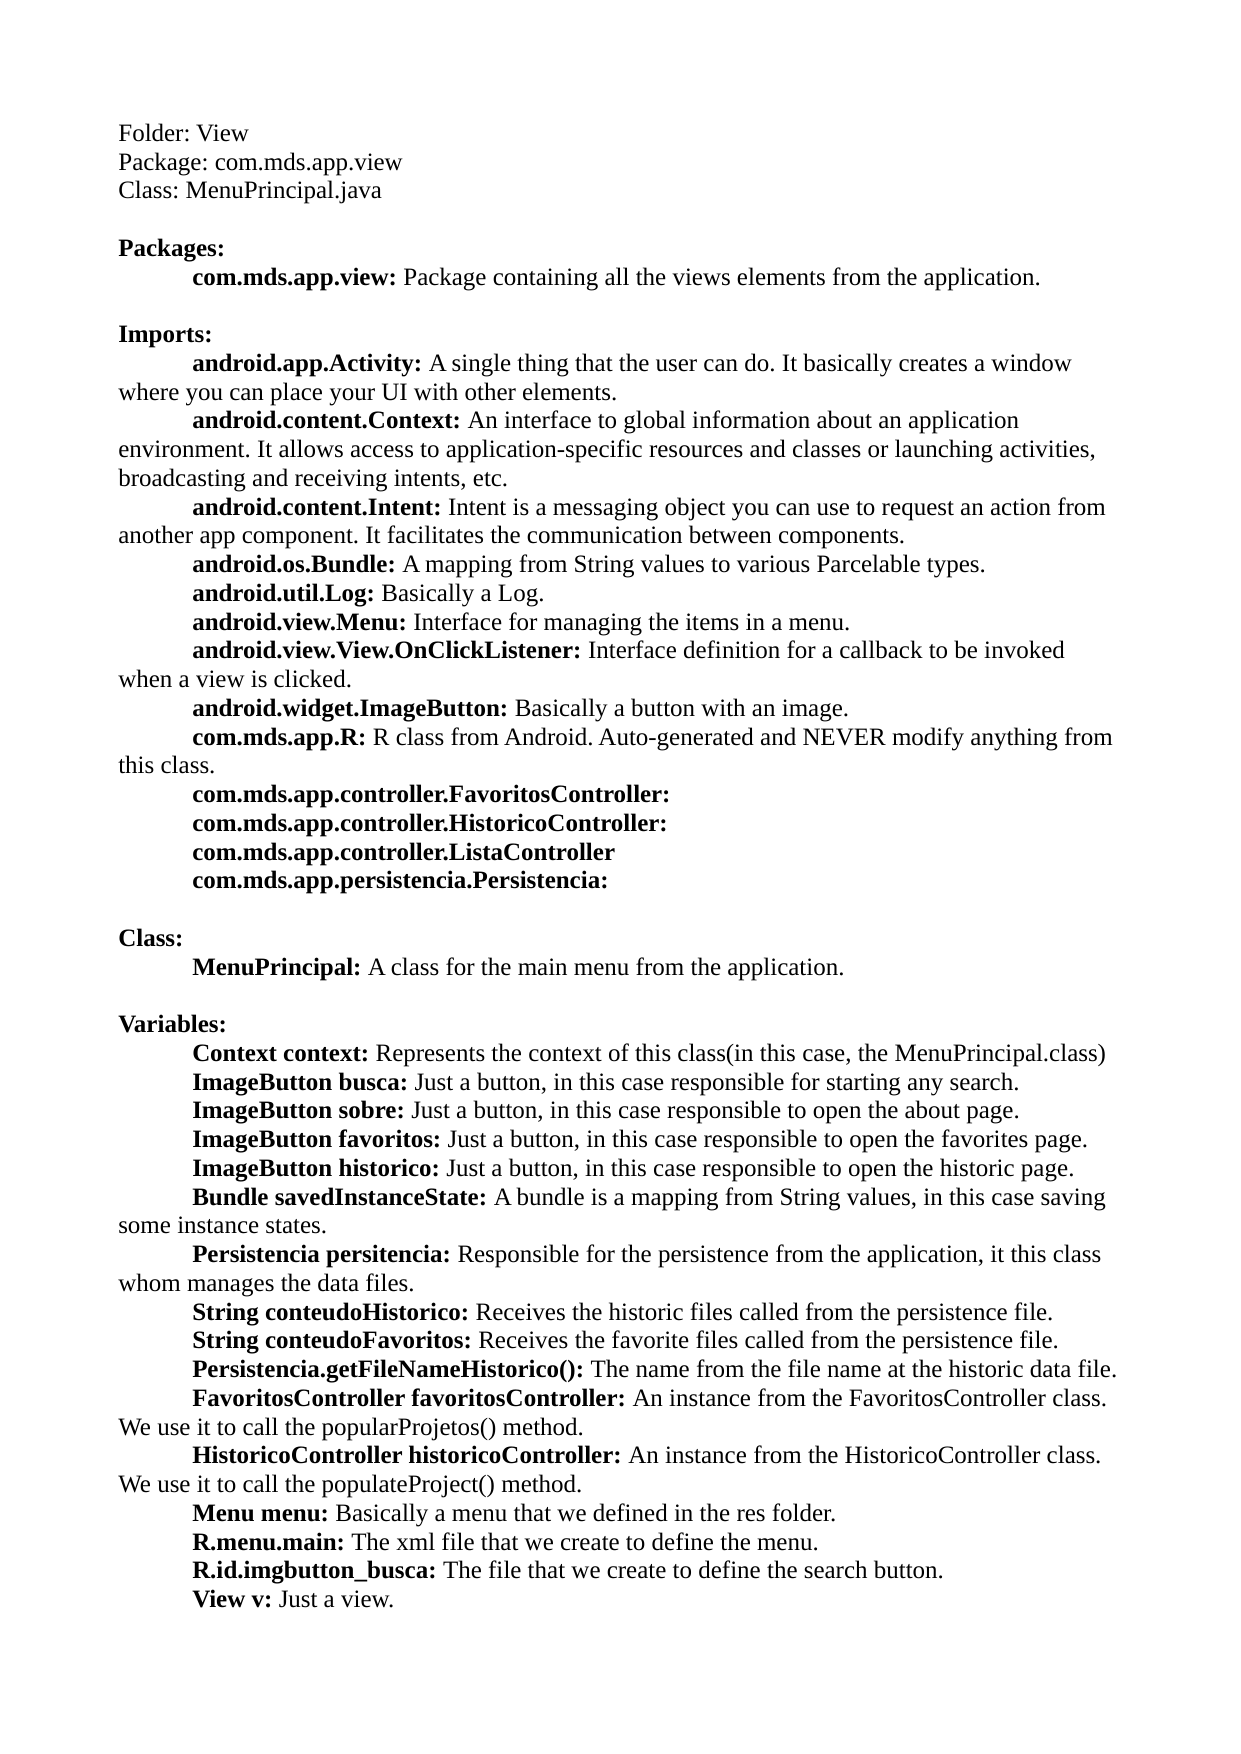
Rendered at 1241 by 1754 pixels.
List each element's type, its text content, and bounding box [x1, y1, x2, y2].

text Persistencia.getFileNameHistorico(): The name from the file name at the historic data file. [118, 1354, 1122, 1383]
text Menu menu: Basically a menu that we defined in the res folder. [118, 1498, 1122, 1527]
text com.mds.app.controller.HistoricoController: [118, 808, 1122, 837]
text Variables: [118, 1009, 1122, 1038]
text android.os.Bundle: A mapping from String values to various Parcelable types. [118, 549, 1122, 578]
text HistoricoController historicoController: An instance from the HistoricoController class. We use it to call the populateProject() method. [118, 1441, 1122, 1498]
text MenuPrincipal: A class for the main menu from the application. [118, 952, 1122, 981]
text Folder: View [118, 118, 1122, 147]
text FavoritosController favoritosController: An instance from the FavoritosController class. We use it to call the popularProjetos() method. [118, 1383, 1122, 1441]
text com.mds.app.R: R class from Android. Auto-generated and NEVER modify anything from this class. [118, 722, 1122, 779]
text com.mds.app.view: Package containing all the views elements from the application. [118, 262, 1122, 291]
text com.mds.app.controller.FavoritosController: [118, 779, 1122, 808]
text ImageButton busca: Just a button, in this case responsible for starting any search. [118, 1067, 1122, 1096]
text R.menu.main: The xml file that we create to define the menu. [118, 1527, 1122, 1556]
text Imports: [118, 319, 1122, 348]
text Class: [118, 923, 1122, 952]
text Class: MenuPrincipal.java [118, 176, 1122, 204]
text android.util.Log: Basically a Log. [118, 578, 1122, 607]
text R.id.imgbutton_busca: The file that we create to define the search button. [118, 1556, 1122, 1584]
text ImageButton favoritos: Just a button, in this case responsible to open the favorites page. [118, 1124, 1122, 1153]
text Persistencia persitencia: Responsible for the persistence from the application, it this class whom manages the data files. [118, 1239, 1122, 1297]
text com.mds.app.controller.ListaController [118, 837, 1122, 866]
text Packages: [118, 233, 1122, 262]
text Package: com.mds.app.view [118, 147, 1122, 176]
text android.content.Intent: Intent is a messaging object you can use to request an action from another app component. It facilitates the communication between components. [118, 492, 1122, 549]
text Bundle savedInstanceState: A bundle is a mapping from String values, in this case saving some instance states. [118, 1182, 1122, 1239]
text View v: Just a view. [118, 1584, 1122, 1613]
text ImageButton sobre: Just a button, in this case responsible to open the about page. [118, 1096, 1122, 1124]
text android.view.View.OnClickListener: Interface definition for a callback to be invoked when a view is clicked. [118, 636, 1122, 693]
text Context context: Represents the context of this class(in this case, the MenuPrincipal.class) [118, 1038, 1122, 1067]
text com.mds.app.persistencia.Persistencia: [118, 866, 1122, 894]
text android.app.Activity: A single thing that the user can do. It basically creates a window where you can place your UI with other elements. [118, 348, 1122, 406]
text android.widget.ImageButton: Basically a button with an image. [118, 693, 1122, 722]
text String conteudoFavoritos: Receives the favorite files called from the persistence file. [118, 1326, 1122, 1354]
text ImageButton historico: Just a button, in this case responsible to open the historic page. [118, 1153, 1122, 1182]
text android.content.Context: An interface to global information about an application environment. It allows access to application-specific resources and classes or launching activities, broadcasting and receiving intents, etc. [118, 406, 1122, 492]
text String conteudoHistorico: Receives the historic files called from the persistence file. [118, 1297, 1122, 1326]
text android.view.Menu: Interface for managing the items in a menu. [118, 607, 1122, 636]
